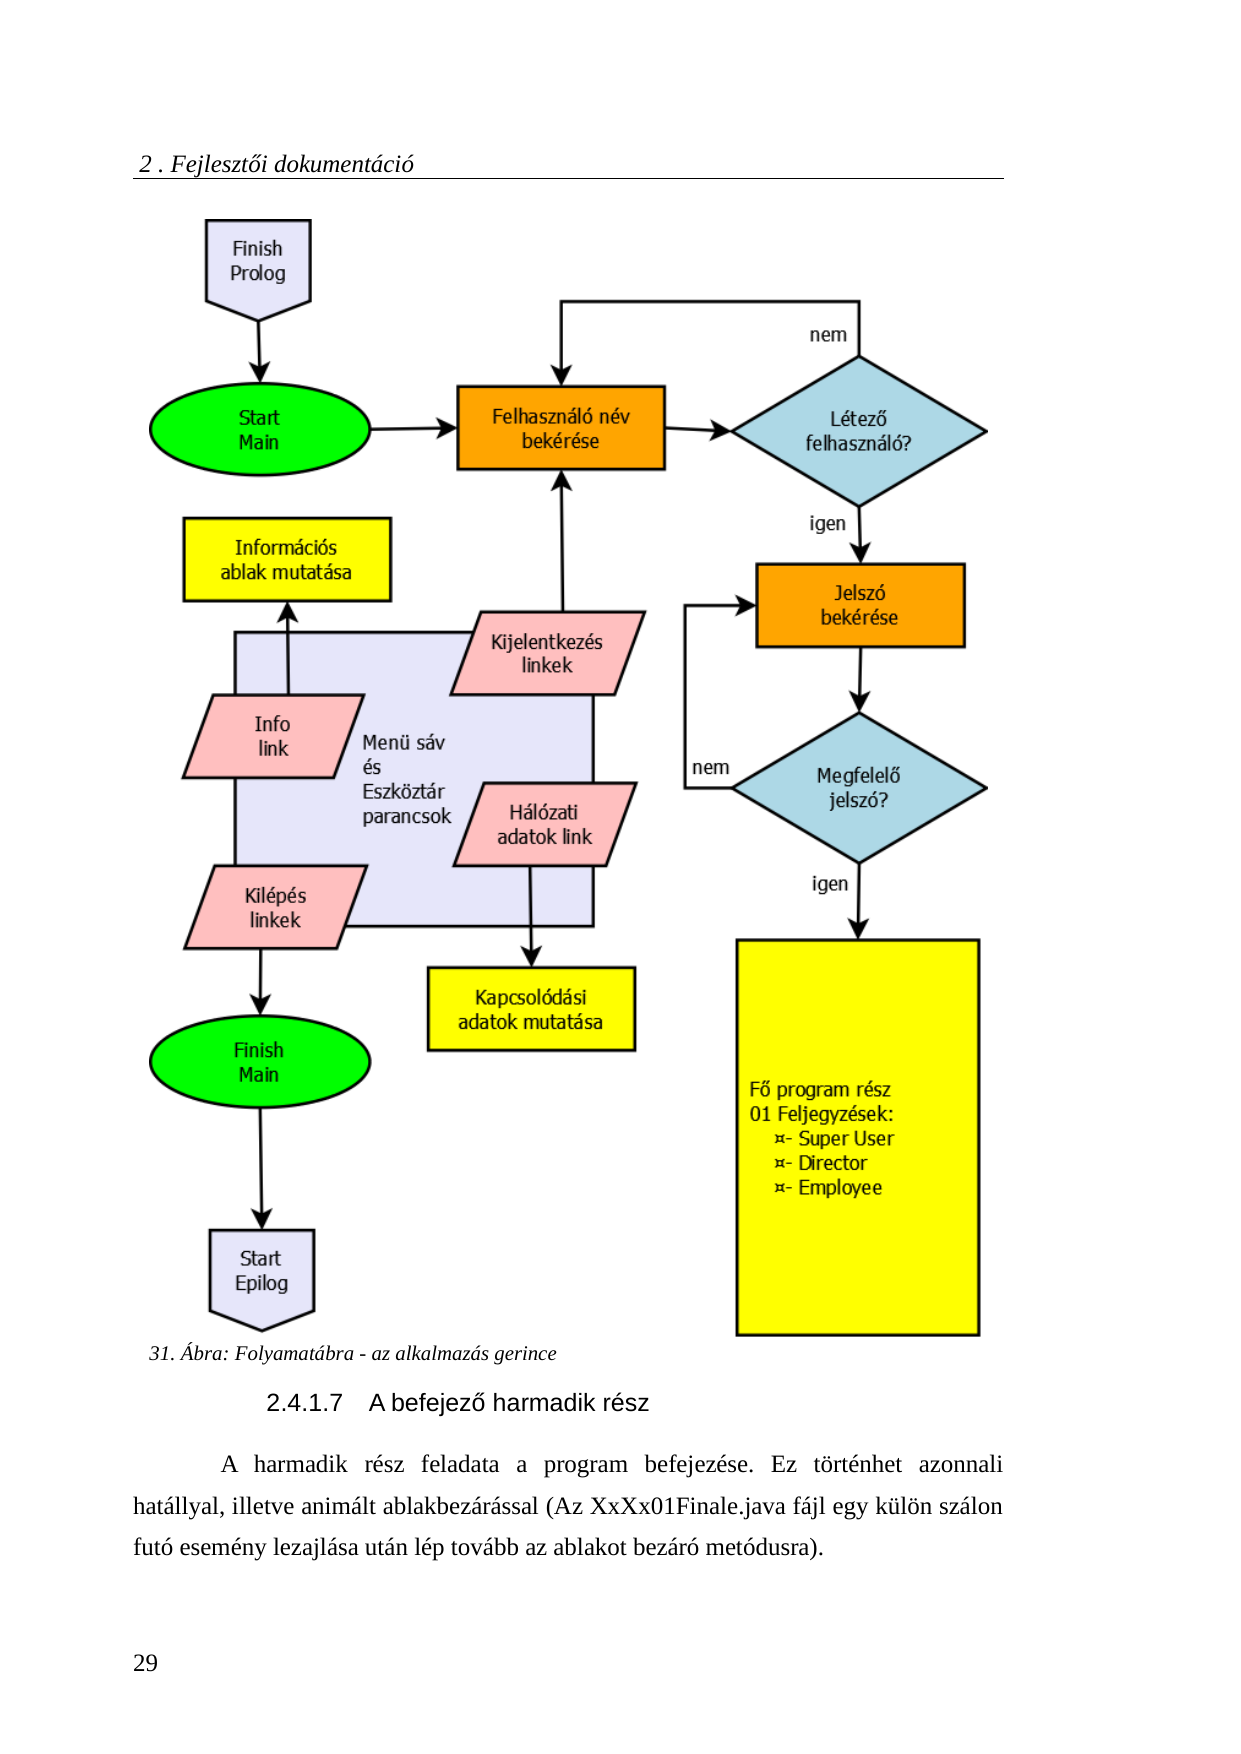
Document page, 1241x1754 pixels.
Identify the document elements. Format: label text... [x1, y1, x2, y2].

picture [149, 219, 988, 1338]
subtitle A befejező harmadik rész [149, 207, 1004, 1417]
text A harmadik rész feladata a program befejezése. Ez történhet azonnali hatállyal, illetve animált ablakbezárással (Az XxXx01Finale.java fájl egy külön szálon futó esemény lezajlása után lép tovább az ablakot bezáró metódusra). [133, 1450, 1004, 1561]
list 31. Ábra: Folyamatábra - az alkalmazás gerince [149, 1338, 988, 1365]
